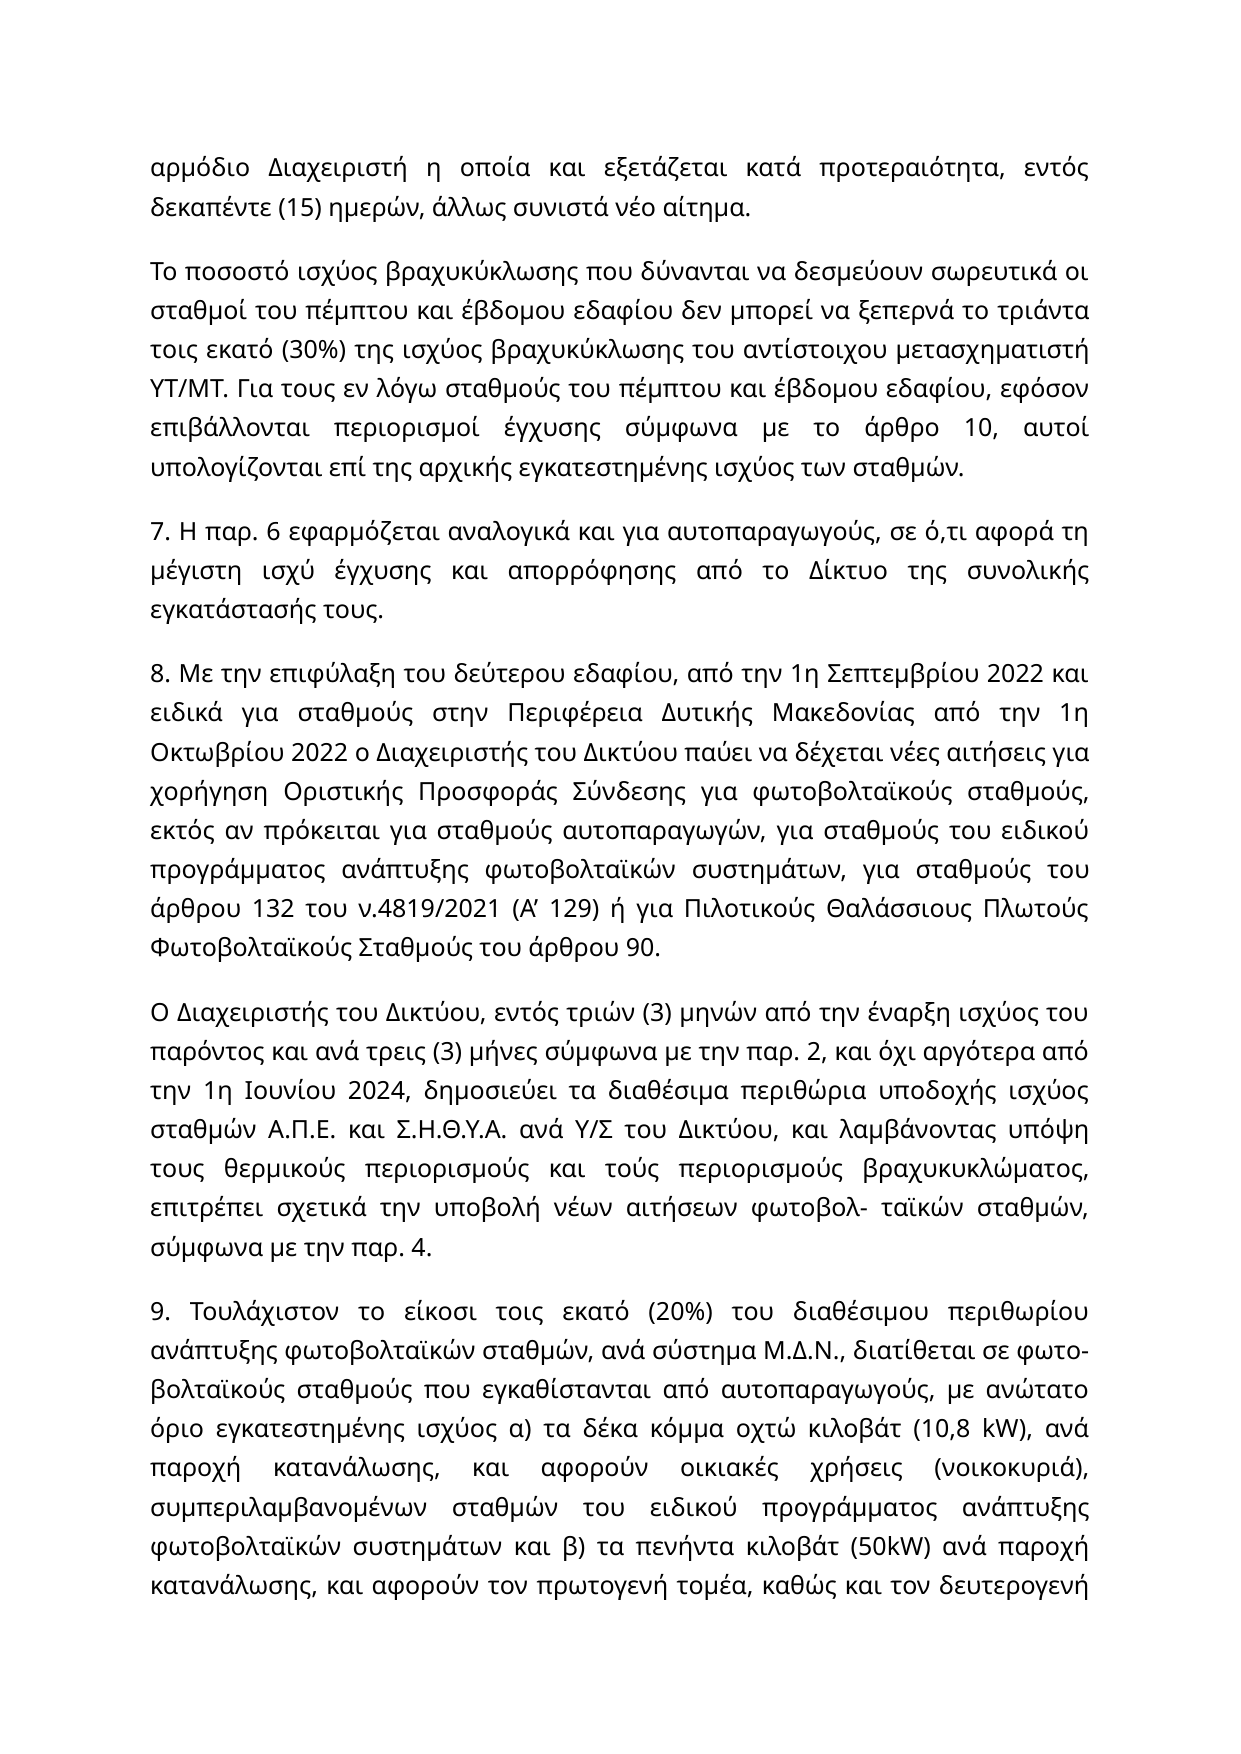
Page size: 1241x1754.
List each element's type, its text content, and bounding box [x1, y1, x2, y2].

text Το ποσοστό ισχύος βραχυκύκλωσης που δύνανται να δεσμεύουν σωρευτικά οι σταθμοί του πέμπτου και έβδομου εδαφίου δεν μπορεί να ξεπερνά το τριάντα τοις εκατό (30%) της ισχύος βραχυκύκλωσης του αντίστοιχου μετασχηματιστή ΥΤ/ΜΤ. Για τους εν λόγω σταθμούς του πέμπτου και έβδομου εδαφίου, εφόσον επιβάλλονται περιορισμοί έγχυσης σύμφωνα με το άρθρο 10, αυτοί υπολογίζονται επί της αρχικής εγκατεστημένης ισχύος των σταθμών. [150, 253, 1090, 483]
text 9. Τουλάχιστον το είκοσι τοις εκατό (20%) του διαθέσιμου περιθωρίου ανάπτυξης φωτοβολταϊκών σταθμών, ανά σύστημα Μ.Δ.Ν., διατίθεται σε φωτο- βολταϊκούς σταθμούς που εγκαθίστανται από αυτοπαραγωγούς, με ανώτατο όριο εγκατεστημένης ισχύος α) τα δέκα κόμμα οχτώ κιλοβάτ (10,8 kW), ανά παροχή κατανάλωσης, και αφορούν οικιακές χρήσεις (νοικοκυριά), συμπεριλαμβανομένων σταθμών του ειδικού προγράμματος ανάπτυξης φωτοβολταϊκών συστημάτων και β) τα πενήντα κιλοβάτ (50kW) ανά παροχή κατανάλωσης, και αφορούν τον πρωτογενή τομέα, καθώς και τον δευτερογενή [150, 1293, 1090, 1602]
text 7. Η παρ. 6 εφαρμόζεται αναλογικά και για αυτοπαραγωγούς, σε ό,τι αφορά τη μέγιστη ισχύ έγχυσης και απορρόφησης από το Δίκτυο της συνολικής εγκατάστασής τους. [150, 513, 1090, 626]
text Ο Διαχειριστής του Δικτύου, εντός τριών (3) μηνών από την έναρξη ισχύος του παρόντος και ανά τρεις (3) μήνες σύμφωνα με την παρ. 2, και όχι αργότερα από την 1η Ιουνίου 2024, δημοσιεύει τα διαθέσιμα περιθώρια υποδοχής ισχύος σταθμών Α.Π.Ε. και Σ.Η.Θ.Υ.Α. ανά Υ/Σ του Δικτύου, και λαμβάνοντας υπόψη τους θερμικούς περιορισμούς και τούς περιορισμούς βραχυκυκλώματος, επιτρέπει σχετικά την υποβολή νέων αιτήσεων φωτοβολ- ταϊκών σταθμών, σύμφωνα με την παρ. 4. [150, 994, 1090, 1263]
text αρμόδιο Διαχειριστή η οποία και εξετάζεται κατά προτεραιότητα, εντός δεκαπέντε (15) ημερών, άλλως συνιστά νέο αίτημα. [150, 150, 1090, 223]
text 8. Με την επιφύλαξη του δεύτερου εδαφίου, από την 1η Σεπτεμβρίου 2022 και ειδικά για σταθμούς στην Περιφέρεια Δυτικής Μακεδονίας από την 1η Οκτωβρίου 2022 ο Διαχειριστής του Δικτύου παύει να δέχεται νέες αιτήσεις για χορήγηση Οριστικής Προσφοράς Σύνδεσης για φωτοβολταϊκούς σταθμούς, εκτός αν πρόκειται για σταθμούς αυτοπαραγωγών, για σταθμούς του ειδικού προγράμματος ανάπτυξης φωτοβολταϊκών συστημάτων, για σταθμούς του άρθρου 132 του ν.4819/2021 (Α’ 129) ή για Πιλοτικούς Θαλάσσιους Πλωτούς Φωτοβολταϊκούς Σταθμούς του άρθρου 90. [150, 656, 1090, 964]
